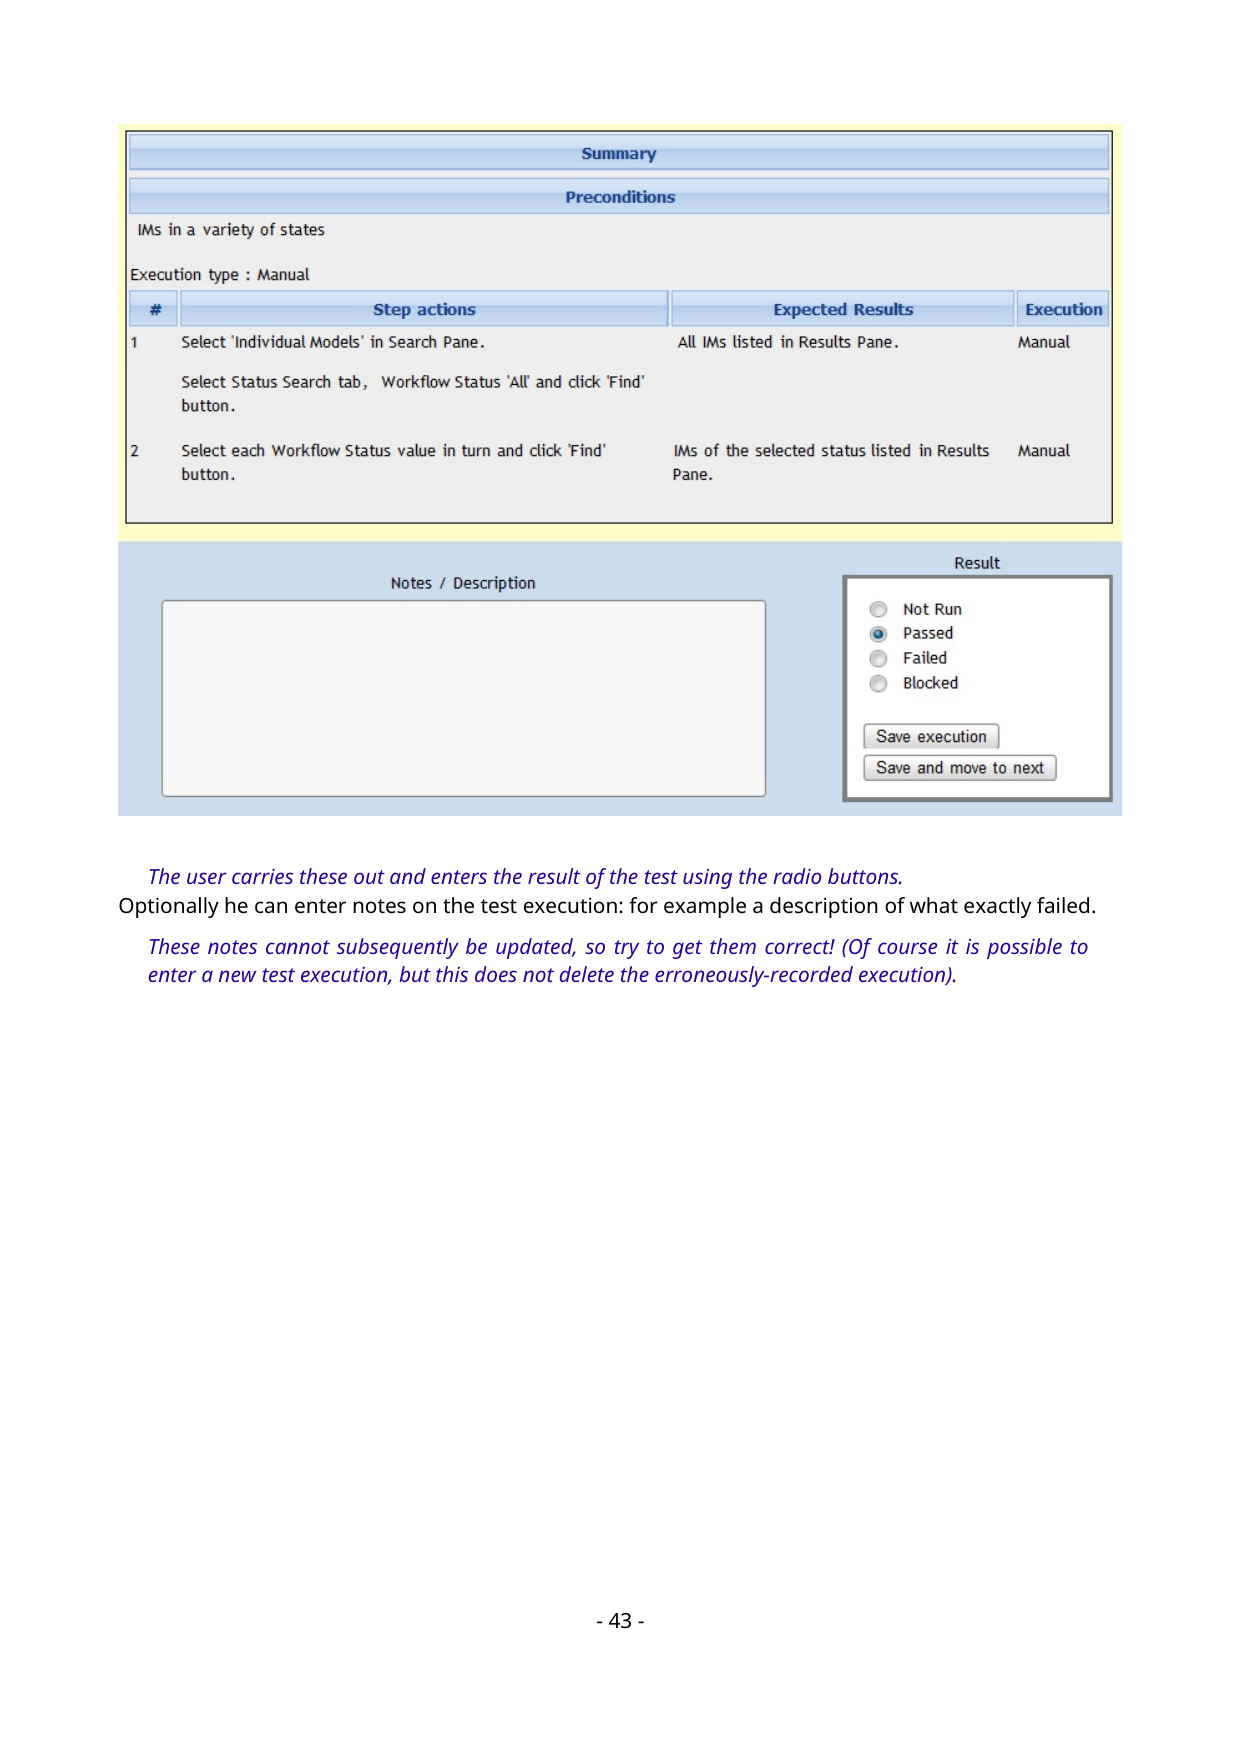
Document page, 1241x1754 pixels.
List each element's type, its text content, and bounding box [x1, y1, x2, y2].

text Optionally he can enter notes on the test execution: for example a description of what exactly failed. [118, 891, 1122, 919]
text The user carries these out and enters the result of the test using the radio buttons. [148, 862, 1093, 891]
picture [118, 124, 1123, 816]
text These notes cannot subsequently be updated, so try to get them correct! (Of course it is possible to enter a new test execution, but this does not delete the erroneously-recorded execution). [148, 932, 1093, 989]
